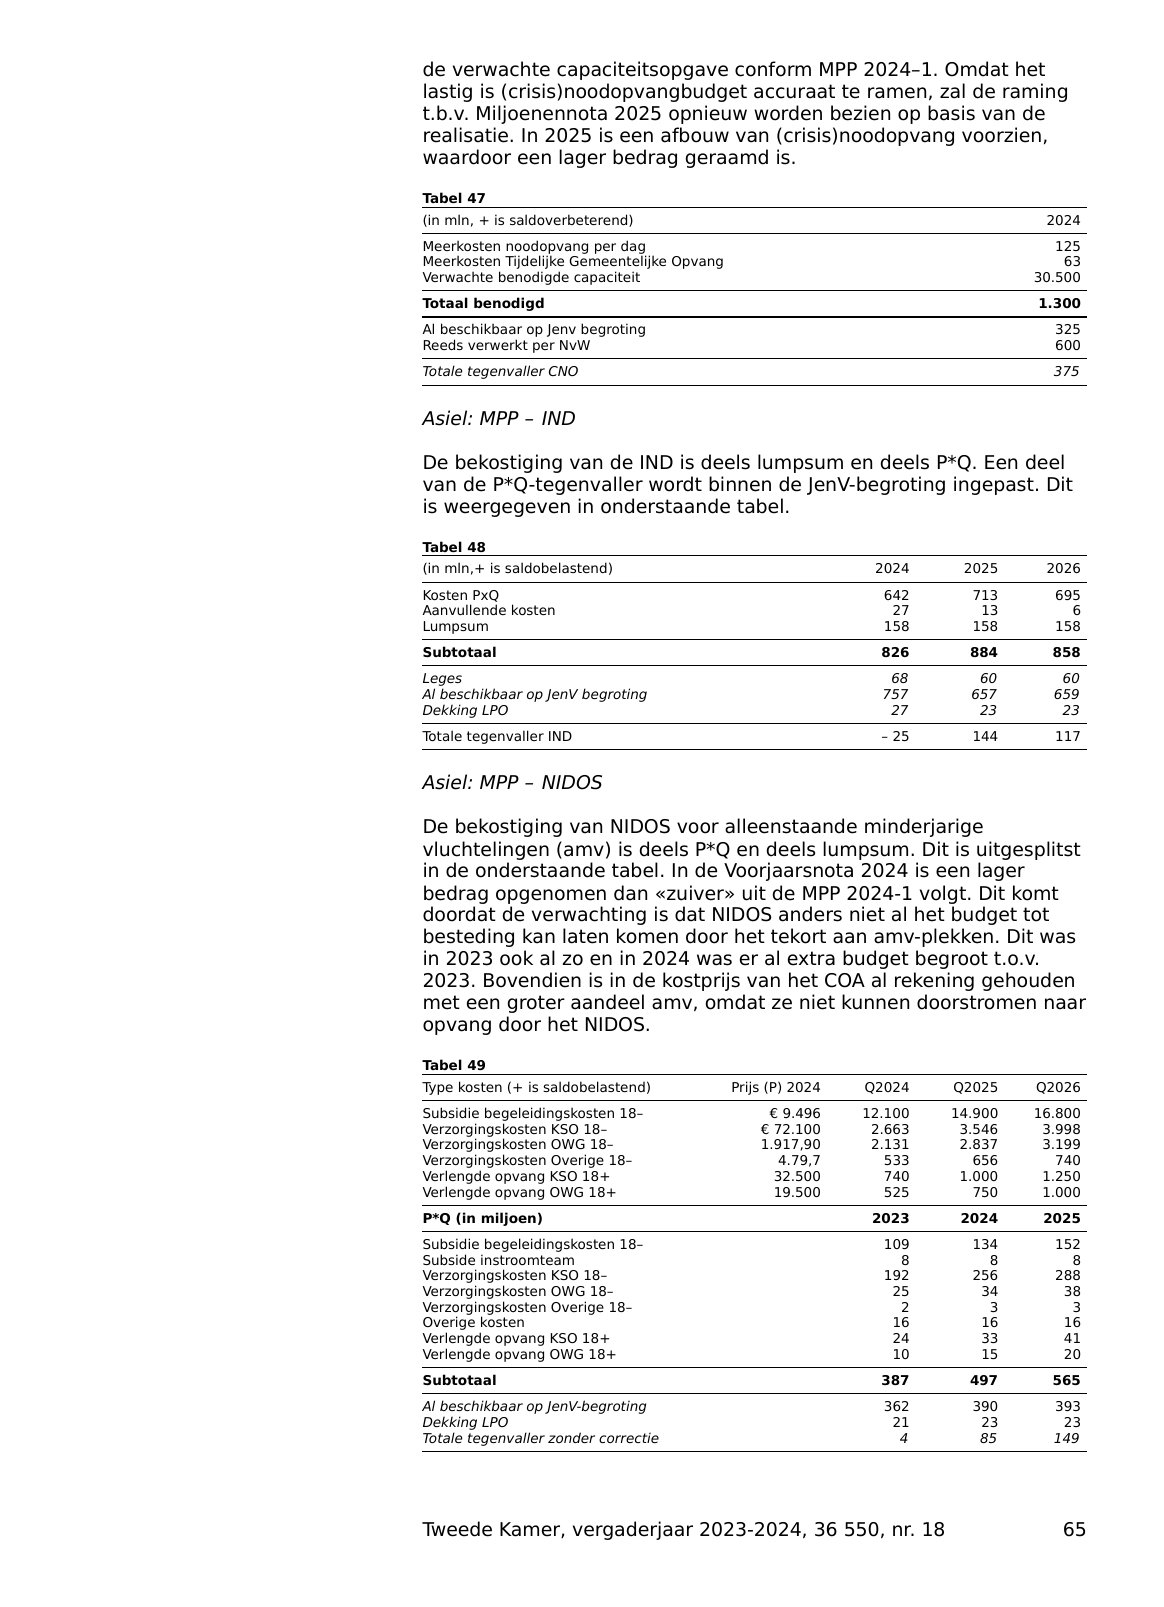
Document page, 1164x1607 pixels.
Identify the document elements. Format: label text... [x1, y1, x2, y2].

table_cell 16 [1004, 1315, 1087, 1331]
table_cell 192 [827, 1268, 915, 1284]
table_cell € 72.100 [718, 1121, 827, 1137]
table_cell 158 [827, 619, 915, 639]
table_cell Verwachte benodigde capaciteit [422, 270, 1004, 290]
table_cell 2023 [827, 1206, 915, 1231]
table_cell Aanvullende kosten [422, 603, 827, 619]
table_cell 117 [1004, 724, 1087, 749]
table_cell 2024 [1004, 208, 1087, 233]
table_cell [718, 1347, 827, 1367]
table_cell Prijs (P) 2024 [718, 1075, 827, 1100]
table_cell 68 [827, 666, 915, 687]
table_cell 2024 [827, 556, 915, 582]
table_cell 25 [827, 1284, 915, 1299]
table_cell Dekking LPO [422, 703, 827, 723]
table_cell 884 [915, 640, 1004, 665]
table_cell Overige kosten [422, 1315, 717, 1331]
table_cell 3 [1004, 1300, 1087, 1315]
table_cell 27 [827, 703, 915, 723]
table_cell 3.199 [1004, 1137, 1087, 1153]
table_cell Al beschikbaar op JenV-begroting [422, 1394, 717, 1415]
table_cell 24 [827, 1331, 915, 1347]
table_header Tabel 49 [422, 1058, 1087, 1074]
table_cell [718, 1368, 827, 1393]
table_cell 30.500 [1004, 270, 1087, 290]
table_cell 125 [1004, 234, 1087, 254]
table_cell Al beschikbaar op JenV begroting [422, 687, 827, 702]
table_cell [718, 1315, 827, 1331]
table_cell 659 [1004, 687, 1087, 702]
table_cell 1.250 [1004, 1169, 1087, 1184]
table_cell 38 [1004, 1284, 1087, 1299]
table_cell [718, 1232, 827, 1252]
table_cell [718, 1300, 827, 1315]
table_cell 60 [1004, 666, 1087, 687]
table_cell 387 [827, 1368, 915, 1393]
table_cell 23 [915, 703, 1004, 723]
table_cell Verzorgingskosten Overige 18– [422, 1153, 717, 1169]
table_cell Subsidie begeleidingskosten 18– [422, 1101, 717, 1121]
table_cell Dekking LPO [422, 1415, 717, 1431]
table_cell [718, 1206, 827, 1231]
table_cell 525 [827, 1184, 915, 1205]
table_cell 12.100 [827, 1101, 915, 1121]
table_cell 740 [1004, 1153, 1087, 1169]
table_cell Totale tegenvaller CNO [422, 359, 1004, 384]
table_cell Meerkosten Tijdelijke Gemeentelijke Opvang [422, 254, 1004, 270]
table_cell Verlengde opvang OWG 18+ [422, 1347, 717, 1367]
table_cell 600 [1004, 338, 1087, 358]
table_cell Q2026 [1004, 1075, 1087, 1100]
table_cell Kosten PxQ [422, 583, 827, 603]
table_cell 34 [915, 1284, 1004, 1299]
table_cell Lumpsum [422, 619, 827, 639]
table_cell 393 [1004, 1394, 1087, 1415]
table_cell 27 [827, 603, 915, 619]
table_cell 390 [915, 1394, 1004, 1415]
table_cell € 9.496 [718, 1101, 827, 1121]
table_cell 740 [827, 1169, 915, 1184]
table_cell 2.663 [827, 1121, 915, 1137]
table_cell 1.000 [1004, 1184, 1087, 1205]
table_cell 565 [1004, 1368, 1087, 1393]
text De bekostiging van de IND is deels lumpsum en deels P*Q. Een deel van de P*Q-tegenvaller wordt binnen de JenV-begroting ingepast. Dit is weergegeven in onderstaande tabel. [422, 452, 1087, 518]
table_cell 32.500 [718, 1169, 827, 1184]
table_cell 4.79,7 [718, 1153, 827, 1169]
table_cell 3.998 [1004, 1121, 1087, 1137]
subtitle Asiel: MPP – NIDOS [422, 772, 1087, 794]
table_cell Verzorgingskosten KSO 18– [422, 1268, 717, 1284]
table_cell Verzorgingskosten Overige 18– [422, 1300, 717, 1315]
table_cell 16.800 [1004, 1101, 1087, 1121]
table_cell 256 [915, 1268, 1004, 1284]
table_cell Q2024 [827, 1075, 915, 1100]
table_cell 134 [915, 1232, 1004, 1252]
table_cell 1.917,90 [718, 1137, 827, 1153]
table_cell Leges [422, 666, 827, 687]
table_cell Subside instroomteam [422, 1253, 717, 1268]
table_cell 375 [1004, 359, 1087, 384]
table_cell 3 [915, 1300, 1004, 1315]
table_cell – 25 [827, 724, 915, 749]
table_cell 2025 [1004, 1206, 1087, 1231]
table_cell [718, 1431, 827, 1451]
table_cell Verlengde opvang KSO 18+ [422, 1169, 717, 1184]
table_cell 144 [915, 724, 1004, 749]
table_cell 63 [1004, 254, 1087, 270]
table_cell Subtotaal [422, 640, 827, 665]
table_cell 325 [1004, 318, 1087, 338]
table_cell Verzorgingskosten KSO 18– [422, 1121, 717, 1137]
table_cell 826 [827, 640, 915, 665]
table_cell 6 [1004, 603, 1087, 619]
table_cell 33 [915, 1331, 1004, 1347]
table_cell 85 [915, 1431, 1004, 1451]
table_cell Totaal benodigd [422, 291, 1004, 316]
table_cell 750 [915, 1184, 1004, 1205]
table_cell 21 [827, 1415, 915, 1431]
table_cell 16 [827, 1315, 915, 1331]
table_cell 19.500 [718, 1184, 827, 1205]
table_cell 858 [1004, 640, 1087, 665]
table_cell 23 [1004, 703, 1087, 723]
table_header Tabel 48 [422, 540, 1087, 555]
table_cell Meerkosten noodopvang per dag [422, 234, 1004, 254]
table_cell 288 [1004, 1268, 1087, 1284]
table_cell 10 [827, 1347, 915, 1367]
table_cell 20 [1004, 1347, 1087, 1367]
table_cell Subsidie begeleidingskosten 18– [422, 1232, 717, 1252]
table_cell 14.900 [915, 1101, 1004, 1121]
table_cell 2025 [915, 556, 1004, 582]
table_cell 2024 [915, 1206, 1004, 1231]
table_cell 3.546 [915, 1121, 1004, 1137]
table_cell Totale tegenvaller IND [422, 724, 827, 749]
table_cell [718, 1394, 827, 1415]
table_cell 497 [915, 1368, 1004, 1393]
table_cell [718, 1415, 827, 1431]
table_cell 1.000 [915, 1169, 1004, 1184]
table_cell 41 [1004, 1331, 1087, 1347]
table_cell 2026 [1004, 556, 1087, 582]
table_cell 4 [827, 1431, 915, 1451]
table_cell 362 [827, 1394, 915, 1415]
table_cell [718, 1268, 827, 1284]
table_cell 149 [1004, 1431, 1087, 1451]
table_cell 656 [915, 1153, 1004, 1169]
table_cell 23 [1004, 1415, 1087, 1431]
table_cell [718, 1331, 827, 1347]
table_cell Totale tegenvaller zonder correctie [422, 1431, 717, 1451]
table_cell 23 [915, 1415, 1004, 1431]
table_cell 13 [915, 603, 1004, 619]
table_cell 152 [1004, 1232, 1087, 1252]
table_cell 2 [827, 1300, 915, 1315]
table_cell 757 [827, 687, 915, 702]
table_cell Type kosten (+ is saldobelastend) [422, 1075, 717, 1100]
table_cell 642 [827, 583, 915, 603]
table_cell 657 [915, 687, 1004, 702]
table_cell P*Q (in miljoen) [422, 1206, 717, 1231]
table_cell 713 [915, 583, 1004, 603]
table_cell 533 [827, 1153, 915, 1169]
table_cell 60 [915, 666, 1004, 687]
table_cell Verlengde opvang OWG 18+ [422, 1184, 717, 1205]
table_cell 158 [915, 619, 1004, 639]
table_cell 8 [827, 1253, 915, 1268]
subtitle Asiel: MPP – IND [422, 408, 1087, 430]
table_cell 8 [915, 1253, 1004, 1268]
table_cell 16 [915, 1315, 1004, 1331]
table_cell 2.837 [915, 1137, 1004, 1153]
table_cell Verlengde opvang KSO 18+ [422, 1331, 717, 1347]
table_cell Verzorgingskosten OWG 18– [422, 1284, 717, 1299]
table_cell Verzorgingskosten OWG 18– [422, 1137, 717, 1153]
table_cell (in mln,+ is saldobelastend) [422, 556, 827, 582]
table_cell 2.131 [827, 1137, 915, 1153]
table_cell (in mln, + is saldoverbeterend) [422, 208, 1004, 233]
text de verwachte capaciteitsopgave conform MPP 2024–1. Omdat het lastig is (crisis)noodopvangbudget accuraat te ramen, zal de raming t.b.v. Miljoenennota 2025 opnieuw worden bezien op basis van de realisatie. In 2025 is een afbouw van (crisis)noodopvang voorzien, waardoor een lager bedrag geraamd is. [422, 59, 1087, 169]
table_cell 15 [915, 1347, 1004, 1367]
table_cell Reeds verwerkt per NvW [422, 338, 1004, 358]
table_cell [718, 1253, 827, 1268]
table_cell [718, 1284, 827, 1299]
table_header Tabel 47 [422, 191, 1087, 207]
table_cell Al beschikbaar op Jenv begroting [422, 318, 1004, 338]
table_cell 109 [827, 1232, 915, 1252]
table_cell Q2025 [915, 1075, 1004, 1100]
table_cell Subtotaal [422, 1368, 717, 1393]
table_cell 695 [1004, 583, 1087, 603]
table_cell 8 [1004, 1253, 1087, 1268]
table_cell 1.300 [1004, 291, 1087, 316]
text De bekostiging van NIDOS voor alleenstaande minderjarige vluchtelingen (amv) is deels P*Q en deels lumpsum. Dit is uitgesplitst in de onderstaande tabel. In de Voorjaarsnota 2024 is een lager bedrag opgenomen dan «zuiver» uit de MPP 2024-1 volgt. Dit komt doordat de verwachting is dat NIDOS anders niet al het budget tot besteding kan laten komen door het tekort aan amv-plekken. Dit was in 2023 ook al zo en in 2024 was er al extra budget begroot t.o.v. 2023. Bovendien is in de kostprijs van het COA al rekening gehouden met een groter aandeel amv, omdat ze niet kunnen doorstromen naar opvang door het NIDOS. [422, 816, 1087, 1036]
table_cell 158 [1004, 619, 1087, 639]
